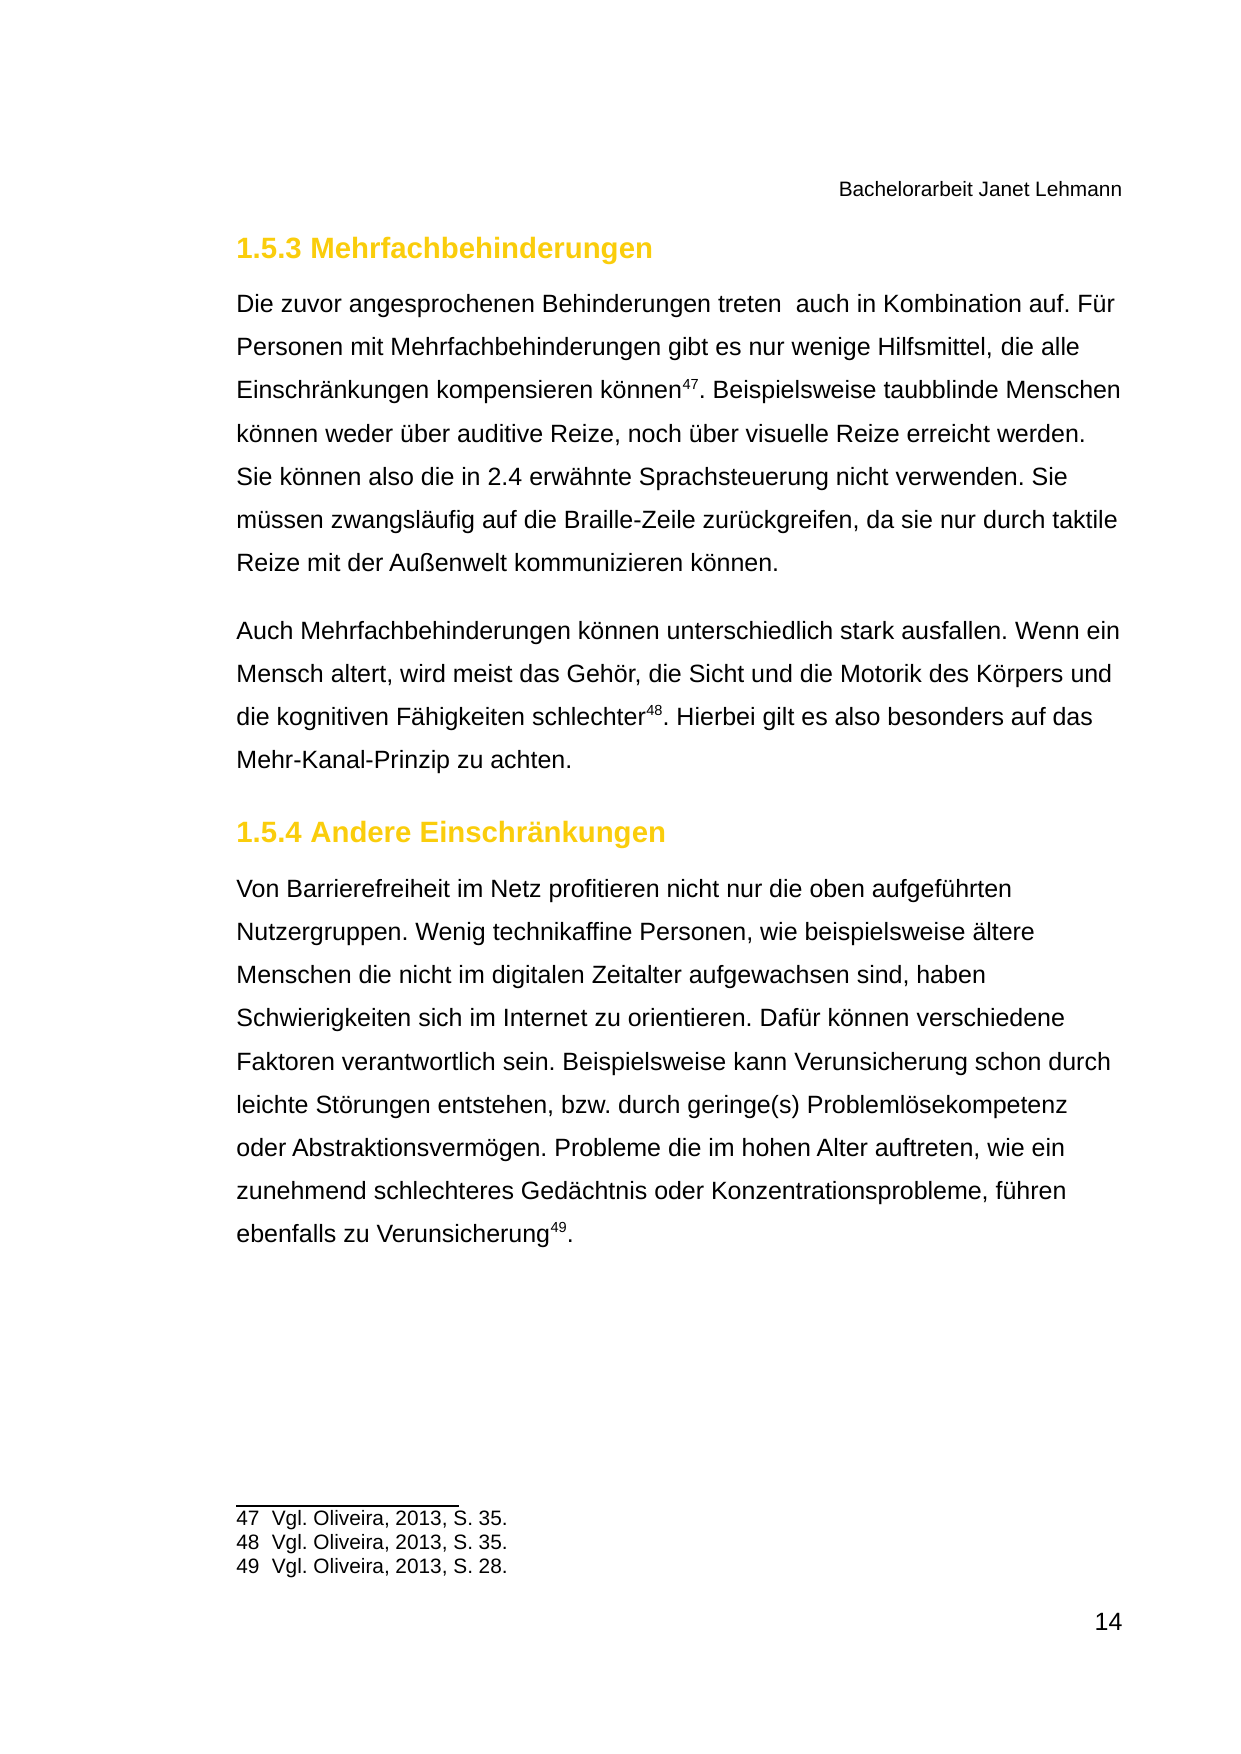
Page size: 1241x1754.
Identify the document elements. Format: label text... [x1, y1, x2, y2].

text Von Barrierefreiheit im Netz profitieren nicht nur die oben aufgeführten Nutzergruppen. Wenig technikaffine Personen, wie beispielsweise ältere Menschen die nicht im digitalen Zeitalter aufgewachsen sind, haben Schwierigkeiten sich im Internet zu orientieren. Dafür können verschiedene Faktoren verantwortlich sein. Beispielsweise kann Verunsicherung schon durch leichte Störungen entstehen, bzw. durch geringe(s) Problemlösekompetenz oder Abstraktionsvermögen. Probleme die im hohen Alter auftreten, wie ein zunehmend schlechteres Gedächtnis oder Konzentrationsprobleme, führen ebenfalls zu Verunsicherung. [236, 874, 1122, 1248]
text Vgl. Oliveira, 2013, S. 35. [236, 1530, 1122, 1554]
subtitle Mehrfachbehinderungen [236, 231, 1122, 264]
subtitle Andere Einschränkungen [236, 815, 1122, 849]
text Vgl. Oliveira, 2013, S. 28. [236, 1554, 1122, 1578]
text Auch Mehrfachbehinderungen können unterschiedlich stark ausfallen. Wenn ein Mensch altert, wird meist das Gehör, die Sicht und die Motorik des Körpers und die kognitiven Fähigkeiten schlechter. Hierbei gilt es also besonders auf das Mehr-Kanal-Prinzip zu achten. [236, 616, 1122, 774]
text Vgl. Oliveira, 2013, S. 35. [236, 1506, 1122, 1530]
text Die zuvor angesprochenen Behinderungen treten auch in Kombination auf. Für Personen mit Mehrfachbehinderungen gibt es nur wenige Hilfsmittel, die alle Einschränkungen kompensieren können. Beispielsweise taubblinde Menschen können weder über auditive Reize, noch über visuelle Reize erreicht werden. Sie können also die in 2.4 erwähnte Sprachsteuerung nicht verwenden. Sie müssen zwangsläufig auf die Braille-Zeile zurückgreifen, da sie nur durch taktile Reize mit der Außenwelt kommunizieren können. [236, 289, 1122, 577]
